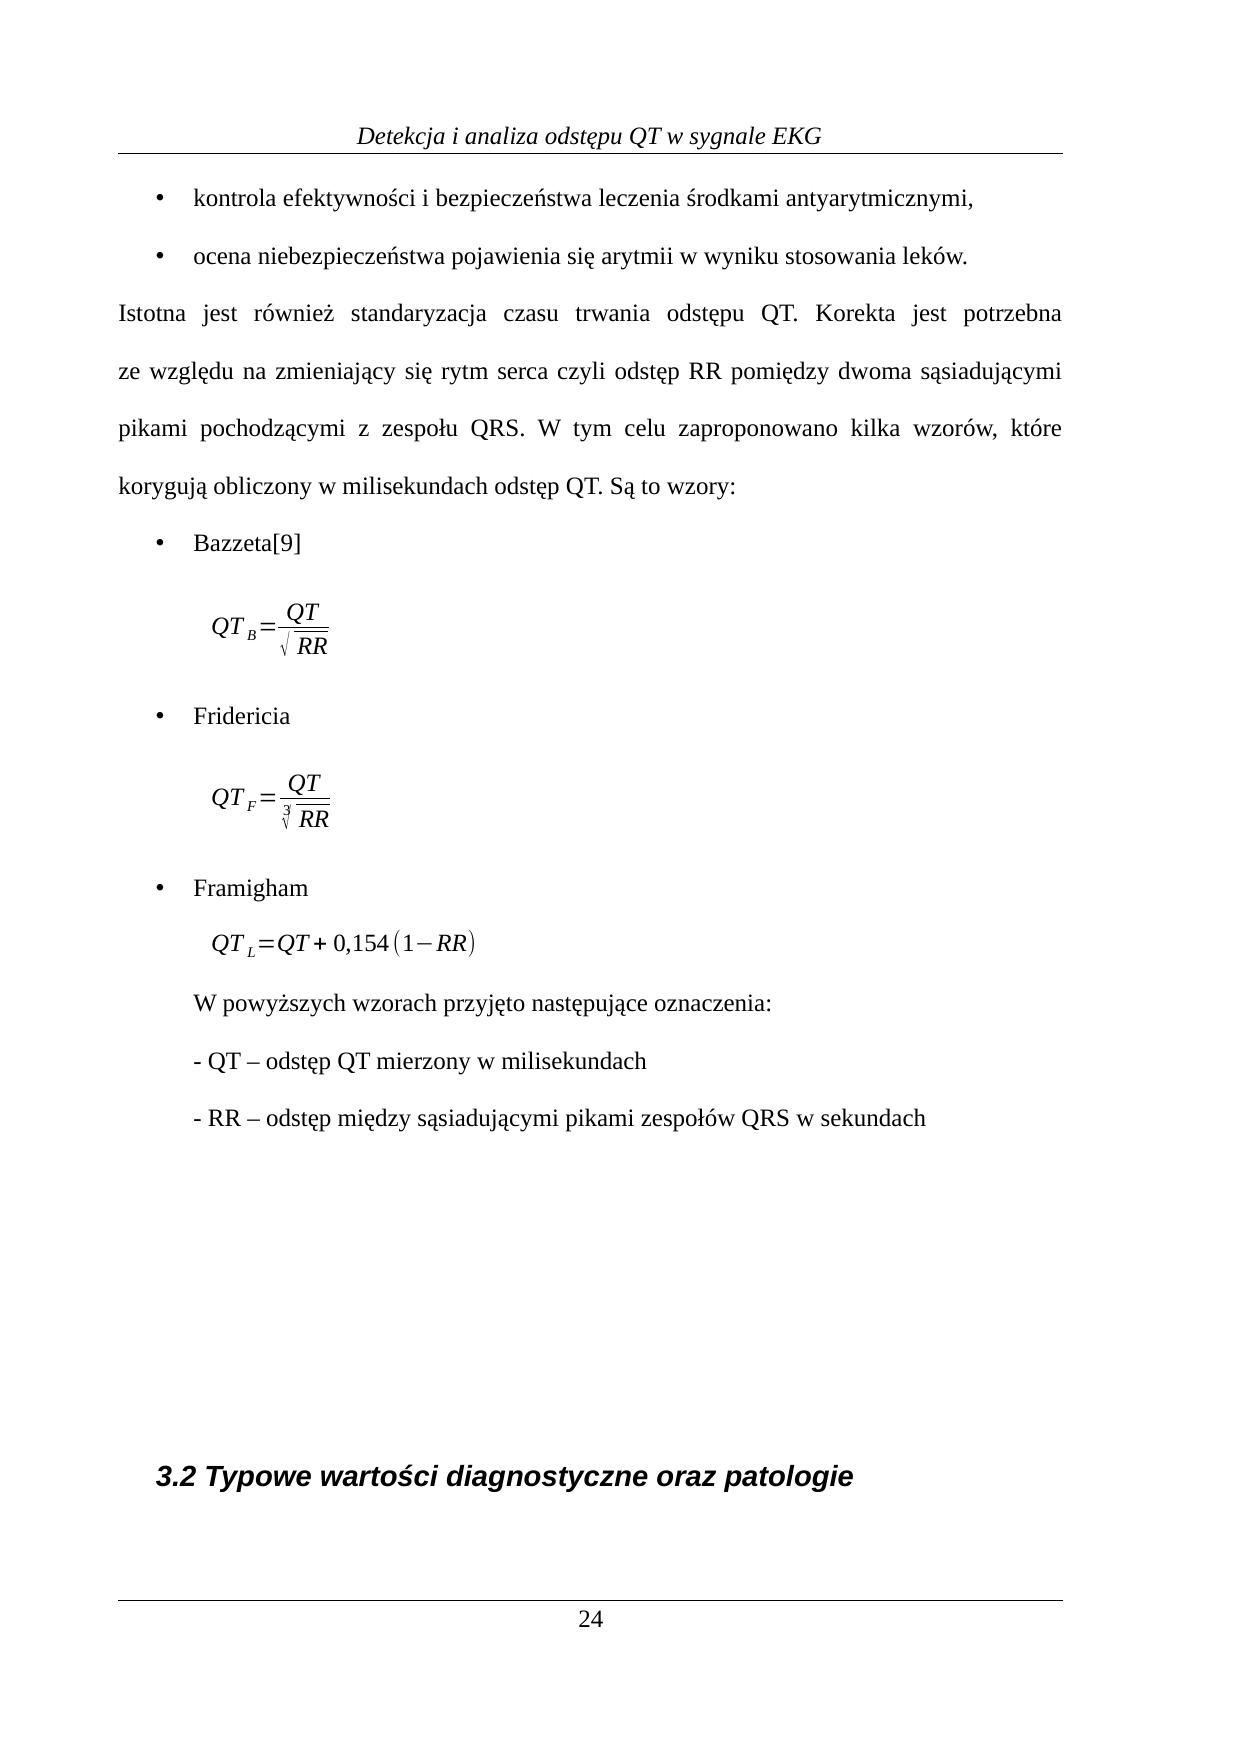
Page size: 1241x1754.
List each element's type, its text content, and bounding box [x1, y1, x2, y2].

subtitle 3.2 Typowe wartości diagnostyczne oraz patologie [156, 1459, 1063, 1492]
list Fridericia [156, 674, 1063, 729]
list Framigham [156, 848, 1063, 902]
list kontrola efektywności i bezpieczeństwa leczenia środkami antyarytmicznymi, [156, 183, 1063, 212]
list ocena niebezpieczeństwa pojawienia się arytmii w wyniku stosowania leków. [156, 226, 1063, 269]
list - QT – odstęp QT mierzony w milisekundach [156, 1031, 1063, 1074]
text Istotna jest również standaryzacja czasu trwania odstępu QT. Korekta jest potrzebna ze względu na zmieniający się rytm serca czyli odstęp RR pomiędzy dwoma sąsiadującymi pikami pochodzącymi z zespołu QRS. W tym celu zaproponowano kilka wzorów, które korygują obliczony w milisekundach odstęp QT. Są to wzory: [118, 284, 1063, 499]
list Bazzeta[9] [156, 514, 1063, 557]
list W powyższych wzorach przyjęto następujące oznaczenia: [156, 975, 1063, 1017]
list - RR – odstęp między sąsiadującymi pikami zespołów QRS w sekundach [156, 1089, 1063, 1132]
